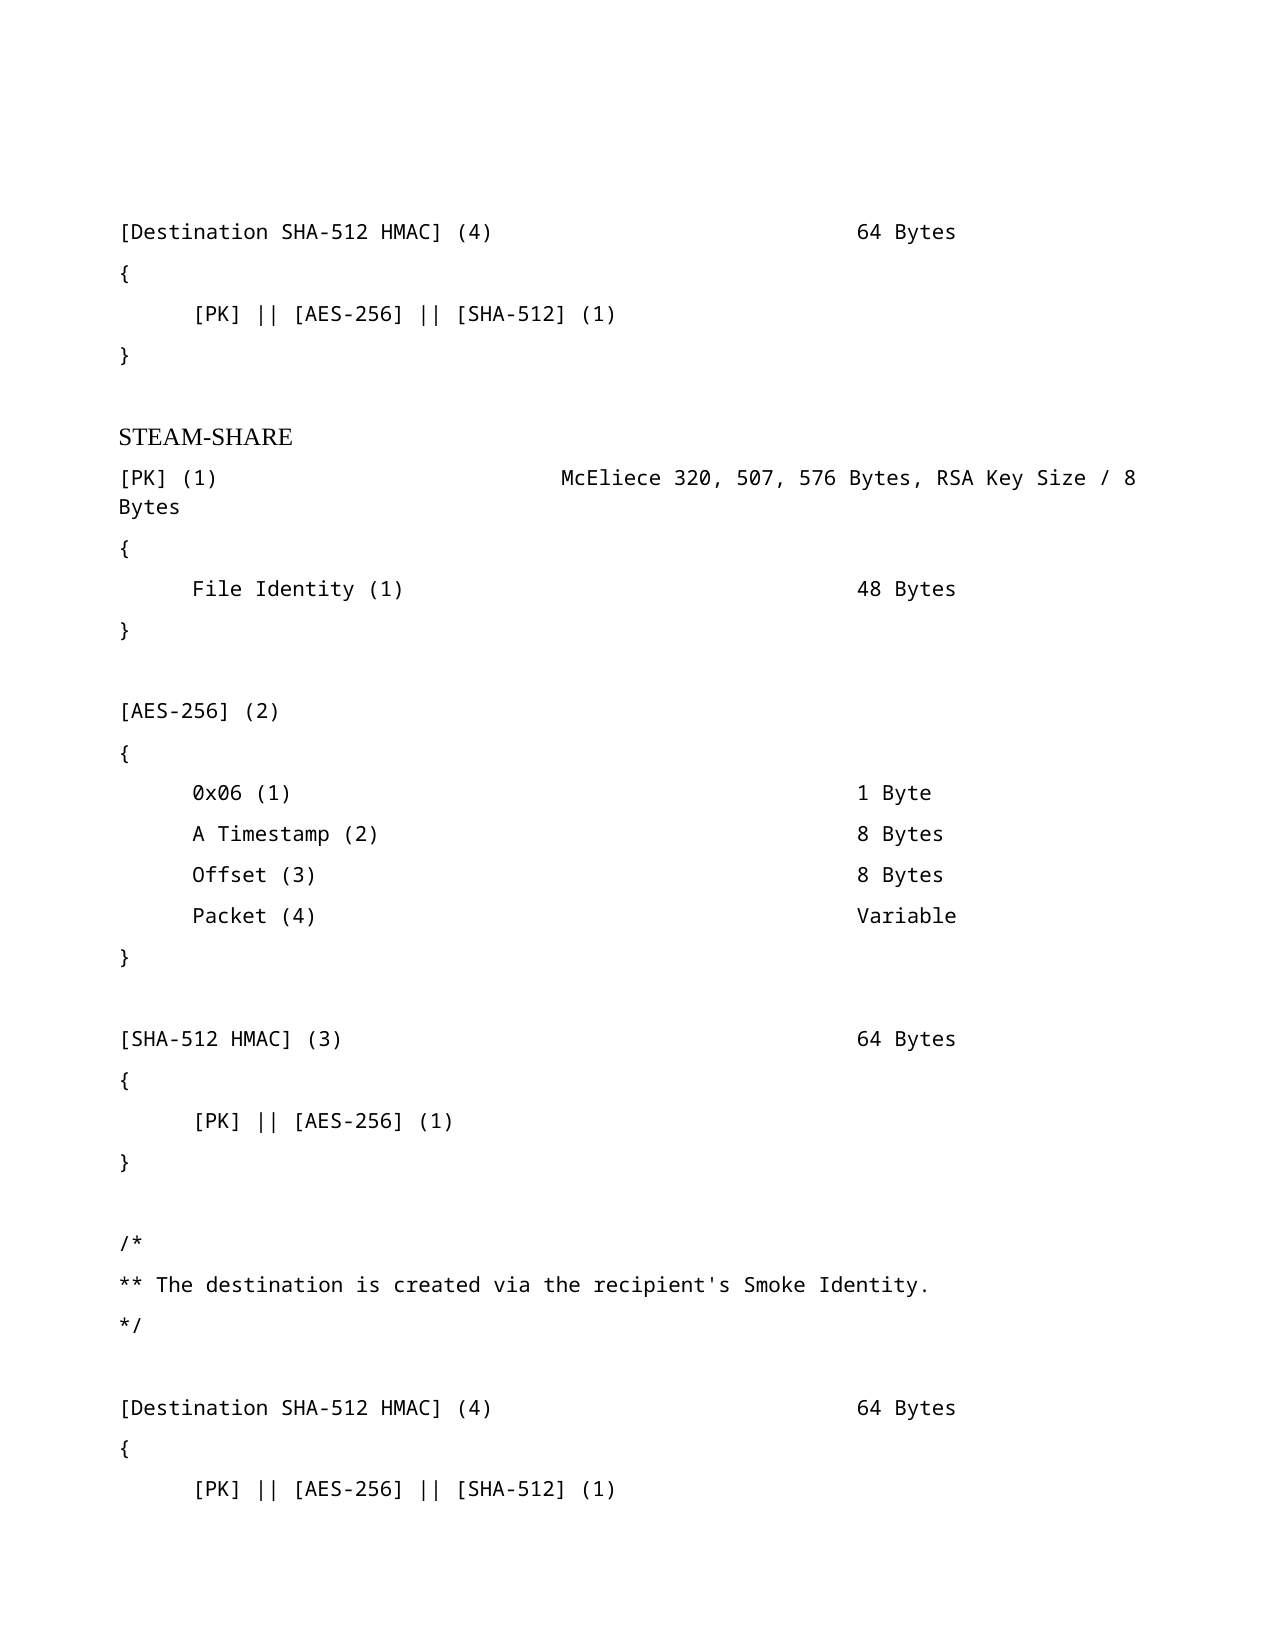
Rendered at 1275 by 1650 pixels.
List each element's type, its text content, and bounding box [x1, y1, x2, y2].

text [PK] (1) McEliece 320, 507, 576 Bytes, RSA Key Size / 8 Bytes [118, 463, 1157, 520]
text } [118, 340, 1157, 368]
text STEAM-SHARE [118, 422, 1157, 451]
text { [118, 258, 1157, 287]
text { [118, 1065, 1157, 1093]
text [AES-256] (2) [118, 697, 1157, 725]
text */ [118, 1311, 1157, 1339]
text ** The destination is created via the recipient's Smoke Identity. [118, 1270, 1157, 1298]
text { [118, 533, 1157, 561]
text { [118, 738, 1157, 766]
text [Destination SHA-512 HMAC] (4) 64 Bytes [118, 1393, 1157, 1421]
text 0x06 (1) 1 Byte [118, 778, 1157, 807]
text A Timestamp (2) 8 Bytes [118, 819, 1157, 848]
text } [118, 615, 1157, 643]
text /* [118, 1229, 1157, 1257]
text Offset (3) 8 Bytes [118, 860, 1157, 889]
text } [118, 1147, 1157, 1175]
text [SHA-512 HMAC] (3) 64 Bytes [118, 1024, 1157, 1053]
text [PK] || [AES-256] || [SHA-512] (1) [118, 299, 1157, 328]
text File Identity (1) 48 Bytes [118, 574, 1157, 602]
text Packet (4) Variable [118, 901, 1157, 930]
text [PK] || [AES-256] (1) [118, 1106, 1157, 1134]
text } [118, 942, 1157, 971]
text { [118, 1433, 1157, 1462]
text [PK] || [AES-256] || [SHA-512] (1) [118, 1474, 1157, 1503]
text [Destination SHA-512 HMAC] (4) 64 Bytes [118, 217, 1157, 246]
